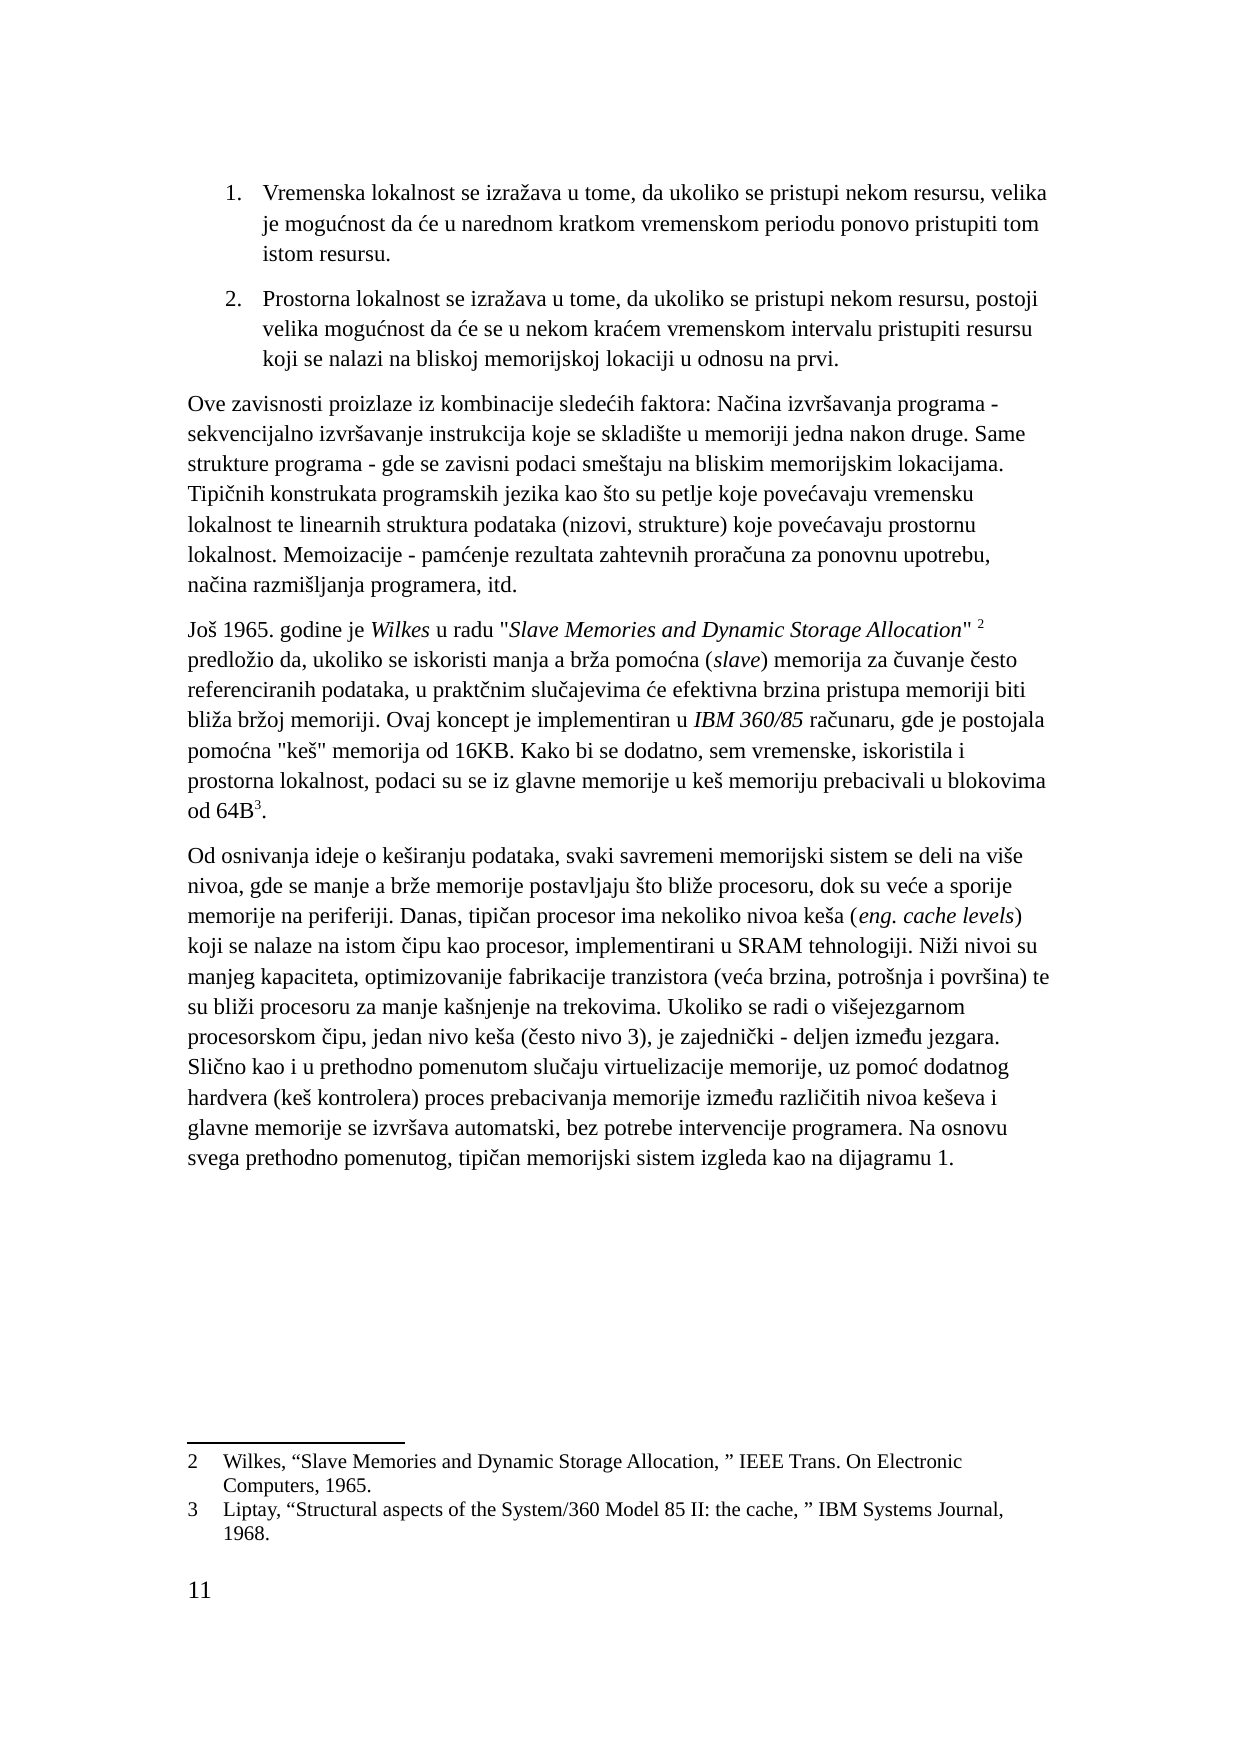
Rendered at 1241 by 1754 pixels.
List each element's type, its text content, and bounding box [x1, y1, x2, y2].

text Wilkes, “Slave Memories and Dynamic Storage Allocation, ” IEEE Trans. On Electronic Computers, 1965. [187, 1449, 1053, 1497]
text Ove zavisnosti proizlaze iz kombinacije sledećih faktora: Načina izvršavanja programa - sekvencijalno izvršavanje instrukcija koje se skladište u memoriji jedna nakon druge. Same strukture programa - gde se zavisni podaci smeštaju na bliskim memorijskim lokacijama. Tipičnih konstrukata programskih jezika kao što su petlje koje povećavaju vremensku lokalnost te linearnih struktura podataka (nizovi, strukture) koje povećavaju prostornu lokalnost. Memoizacije - pamćenje rezultata zahtevnih proračuna za ponovnu upotrebu, načina razmišljanja programera, itd. [187, 390, 1053, 597]
list Prostorna lokalnost se izražava u tome, da ukoliko se pristupi nekom resursu, postoji velika mogućnost da će se u nekom kraćem vremenskom intervalu pristupiti resursu koji se nalazi na bliskoj memorijskoj lokaciji u odnosu na prvi. [225, 285, 1053, 371]
text Liptay, “Structural aspects of the System/360 Model 85 II: the cache, ” IBM Systems Journal, 1968. [187, 1497, 1053, 1545]
text Od osnivanja ideje o keširanju podataka, svaki savremeni memorijski sistem se deli na više nivoa, gde se manje a brže memorije postavljaju što bliže procesoru, dok su veće a sporije memorije na periferiji. Danas, tipičan procesor ima nekoliko nivoa keša (eng. cache levels) koji se nalaze na istom čipu kao procesor, implementirani u SRAM tehnologiji. Niži nivoi su manjeg kapaciteta, optimizovanije fabrikacije tranzistora (veća brzina, potrošnja i površina) te su bliži procesoru za manje kašnjenje na trekovima. Ukoliko se radi o višejezgarnom procesorskom čipu, jedan nivo keša (često nivo 3), je zajednički - deljen između jezgara. Slično kao i u prethodno pomenutom slučaju virtuelizacije memorije, uz pomoć dodatnog hardvera (keš kontrolera) proces prebacivanja memorije između različitih nivoa keševa i glavne memorije se izvršava automatski, bez potrebe intervencije programera. Na osnovu svega prethodno pomenutog, tipičan memorijski sistem izgleda kao na dijagramu 1. [187, 842, 1053, 1170]
text Još 1965. godine je Wilkes u radu "Slave Memories and Dynamic Storage Allocation" predložio da, ukoliko se iskoristi manja a brža pomoćna (slave) memorija za čuvanje često referenciranih podataka, u praktčnim slučajevima će efektivna brzina pristupa memoriji biti bliža bržoj memoriji. Ovaj koncept je implementiran u IBM 360/85 računaru, gde je postojala pomoćna "keš" memorija od 16KB. Kako bi se dodatno, sem vremenske, iskoristila i prostorna lokalnost, podaci su se iz glavne memorije u keš memoriju prebacivali u blokovima od 64B. [187, 616, 1053, 823]
list Vremenska lokalnost se izražava u tome, da ukoliko se pristupi nekom resursu, velika je mogućnost da će u narednom kratkom vremenskom periodu ponovo pristupiti tom istom resursu. [225, 179, 1053, 266]
